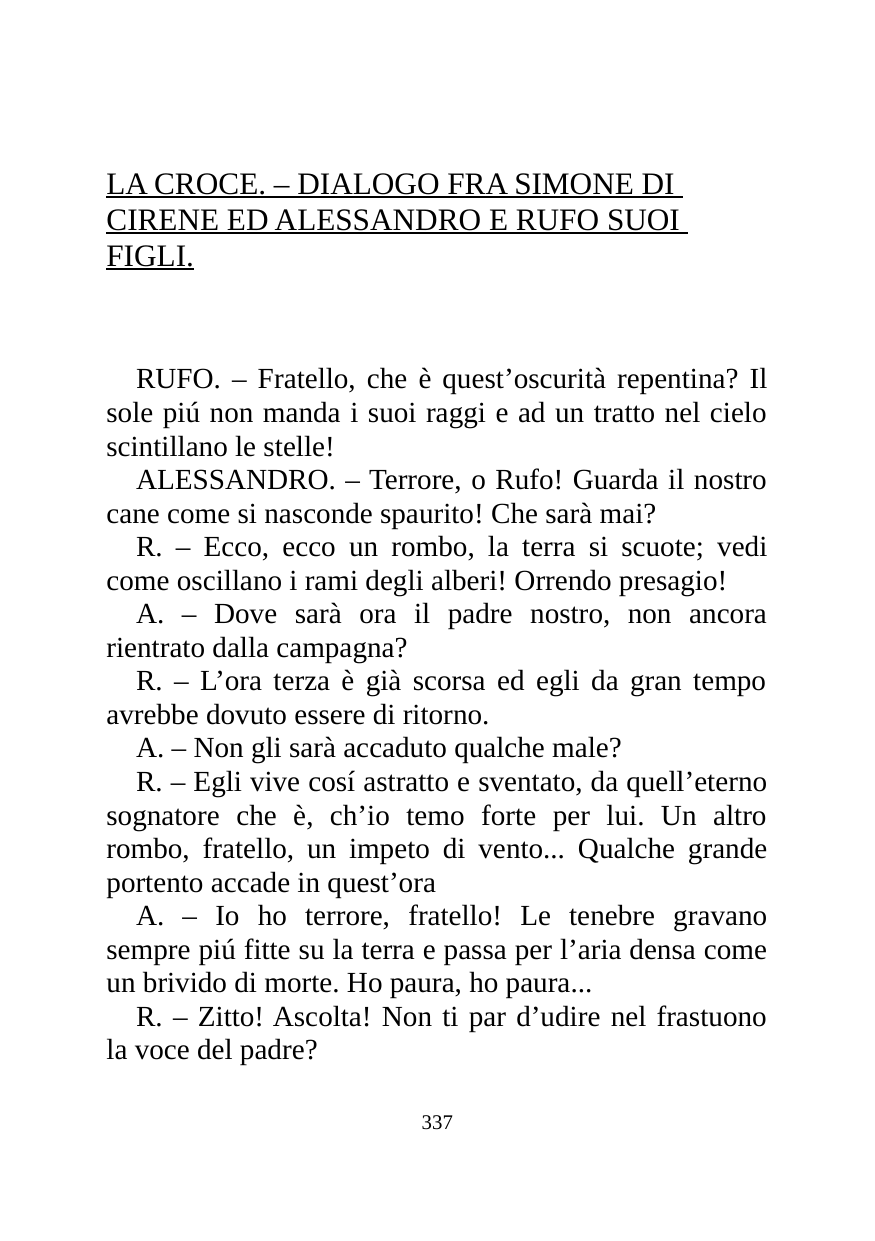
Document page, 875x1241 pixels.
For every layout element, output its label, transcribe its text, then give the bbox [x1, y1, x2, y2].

subtitle LA CROCE. – DIALOGO FRA SIMONE DI CIRENE ED ALESSANDRO E RUFO SUOI FIGLI. [106, 165, 768, 273]
text R. – Egli vive cosí astratto e sventato, da quell’eterno sognatore che è, ch’io temo forte per lui. Un altro rombo, fratello, un impeto di vento... Qualche grande portento accade in quest’ora [106, 764, 768, 898]
text ALESSANDRO. – Terrore, o Rufo! Guarda il nostro cane come si nasconde spaurito! Che sarà mai? [106, 462, 768, 529]
text R. – Ecco, ecco un rombo, la terra si scuote; vedi come oscillano i rami degli alberi! Orrendo presagio! [106, 529, 768, 596]
text R. – L’ora terza è già scorsa ed egli da gran tempo avrebbe dovuto essere di ritorno. [106, 663, 768, 731]
text RUFO. – Fratello, che è quest’oscurità repentina? Il sole piú non manda i suoi raggi e ad un tratto nel cielo scintillano le stelle! [106, 362, 768, 462]
text R. – Zitto! Ascolta! Non ti par d’udire nel frastuono la voce del padre? [106, 999, 768, 1066]
text A. – Non gli sarà accaduto qualche male? [106, 731, 768, 764]
text A. – Io ho terrore, fratello! Le tenebre gravano sempre piú fitte su la terra e passa per l’aria densa come un brivido di morte. Ho paura, ho paura... [106, 898, 768, 999]
text A. – Dove sarà ora il padre nostro, non ancora rientrato dalla campagna? [106, 596, 768, 663]
